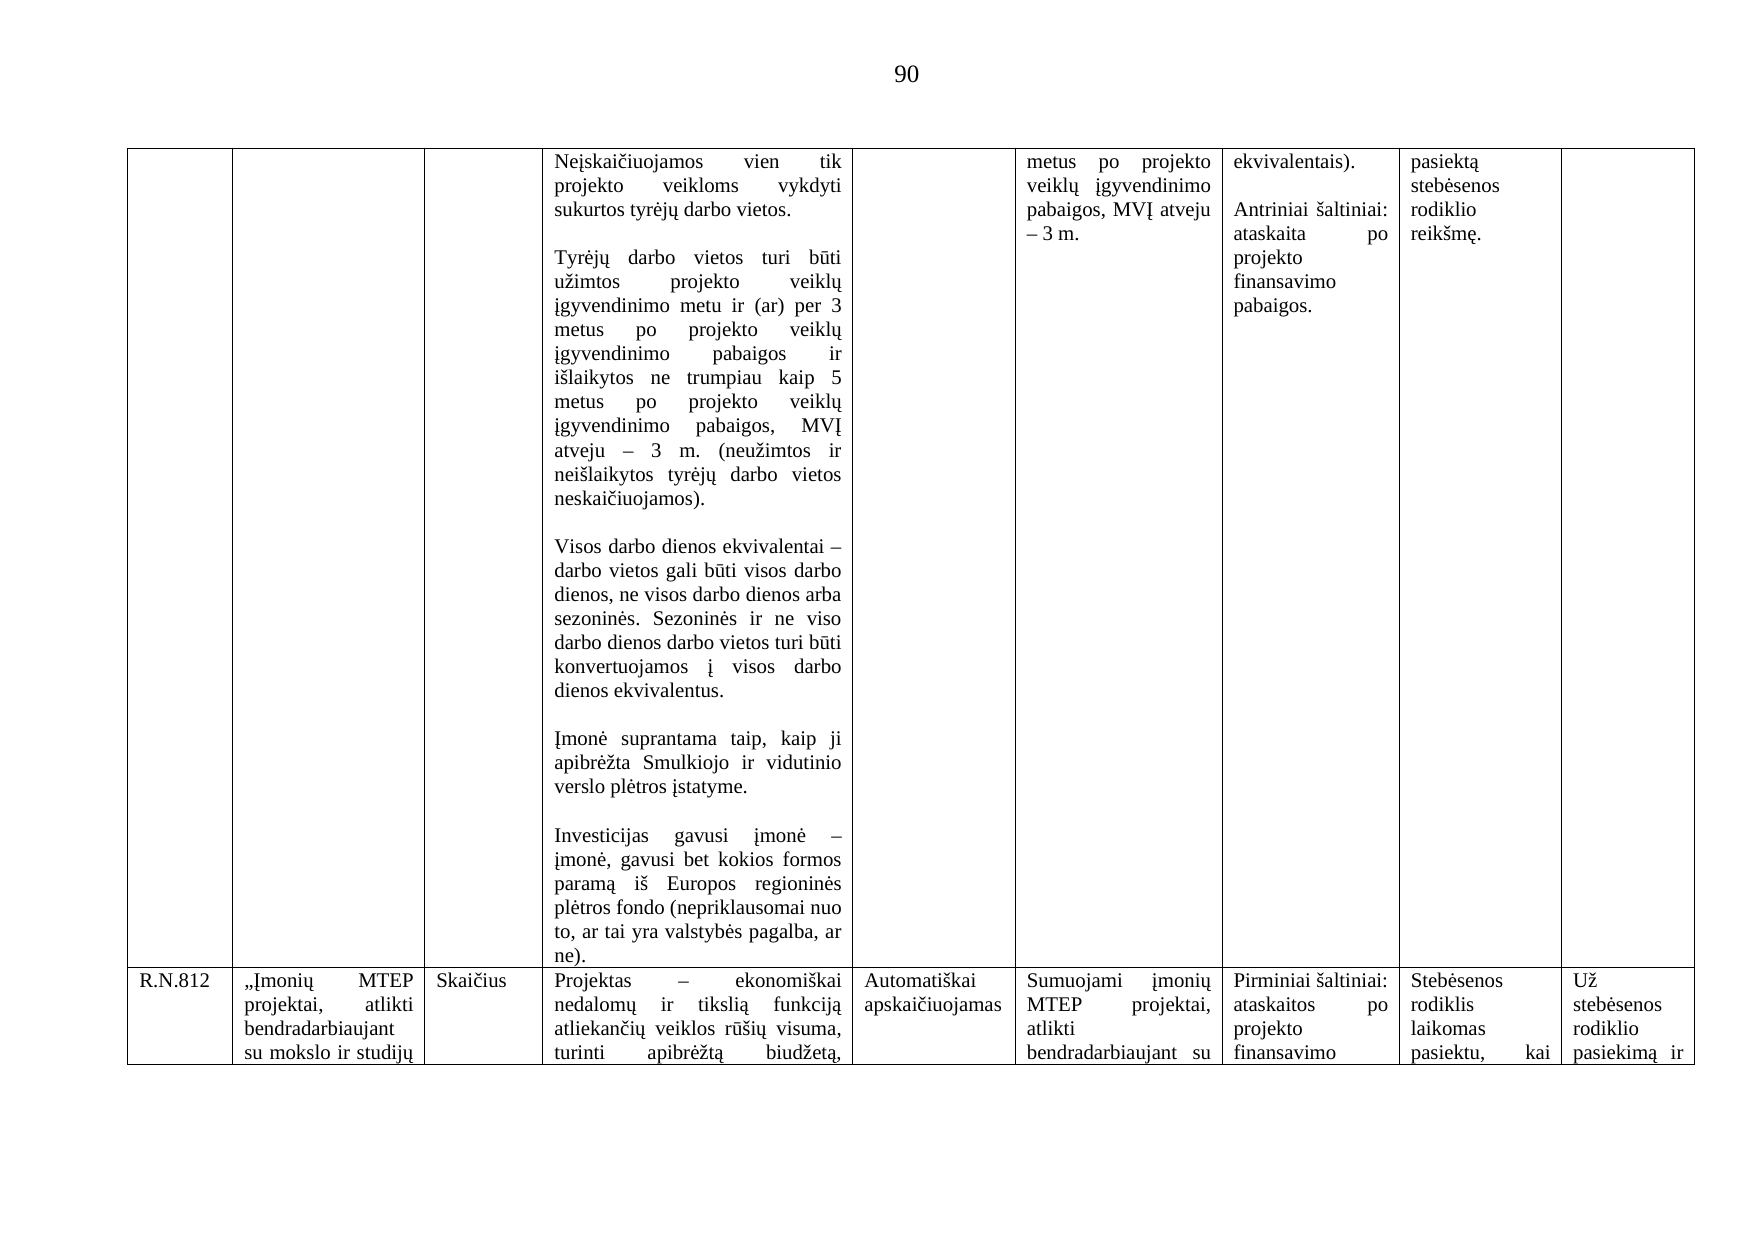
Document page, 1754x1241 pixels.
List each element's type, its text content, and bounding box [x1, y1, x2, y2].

table_cell metus po projekto veiklų įgyvendinimo pabaigos, MVĮ atveju – 3 m. [1016, 149, 1222, 967]
table_cell Neįskaičiuojamos vien tik projekto veikloms vykdyti sukurtos tyrėjų darbo vietos. Tyrėjų darbo vietos turi būti užimtos projekto veiklų įgyvendinimo metu ir (ar) per 3 metus po projekto veiklų įgyvendinimo pabaigos ir išlaikytos ne trumpiau kaip 5 metus po projekto veiklų įgyvendinimo pabaigos, MVĮ atveju – 3 m. (neužimtos ir neišlaikytos tyrėjų darbo vietos neskaičiuojamos). Visos darbo dienos ekvivalentai – darbo vietos gali būti visos darbo dienos, ne visos darbo dienos arba sezoninės. Sezoninės ir ne viso darbo dienos darbo vietos turi būti konvertuojamos į visos darbo dienos ekvivalentus. Įmonė suprantama taip, kaip ji apibrėžta Smulkiojo ir vidutinio verslo plėtros įstatyme. Investicijas gavusi įmonė – įmonė, gavusi bet kokios formos paramą iš Europos regioninės plėtros fondo (nepriklausomai nuo to, ar tai yra valstybės pagalba, ar ne). [543, 149, 852, 967]
table_cell ekvivalentais). Antriniai šaltiniai: ataskaita po projekto finansavimo pabaigos. [1223, 149, 1399, 967]
table_cell Skaičius [425, 968, 542, 1064]
table_cell „Įmonių MTEP projektai, atlikti bendradarbiaujant su mokslo ir studijų [233, 968, 424, 1064]
table_cell [853, 149, 1015, 967]
table_cell R.N.812 [128, 968, 232, 1064]
table_cell [128, 149, 232, 967]
table_cell Stebėsenos rodiklis laikomas pasiektu, kai [1400, 968, 1561, 1064]
table_cell [425, 149, 542, 967]
table_cell Sumuojami įmonių MTEP projektai, atlikti bendradarbiaujant su [1016, 968, 1222, 1064]
table_cell [233, 149, 424, 967]
table_cell [1562, 149, 1694, 967]
table_cell pasiektą stebėsenos rodiklio reikšmę. [1400, 149, 1561, 967]
table_cell Projektas – ekonomiškai nedalomų ir tikslią funkciją atliekančių veiklos rūšių visuma, turinti apibrėžtą biudžetą, [543, 968, 852, 1064]
table_cell Pirminiai šaltiniai: ataskaitos po projekto finansavimo [1223, 968, 1399, 1064]
table_cell Automatiškai apskaičiuojamas [853, 968, 1015, 1064]
table_cell Už stebėsenos rodiklio pasiekimą ir [1562, 968, 1694, 1064]
